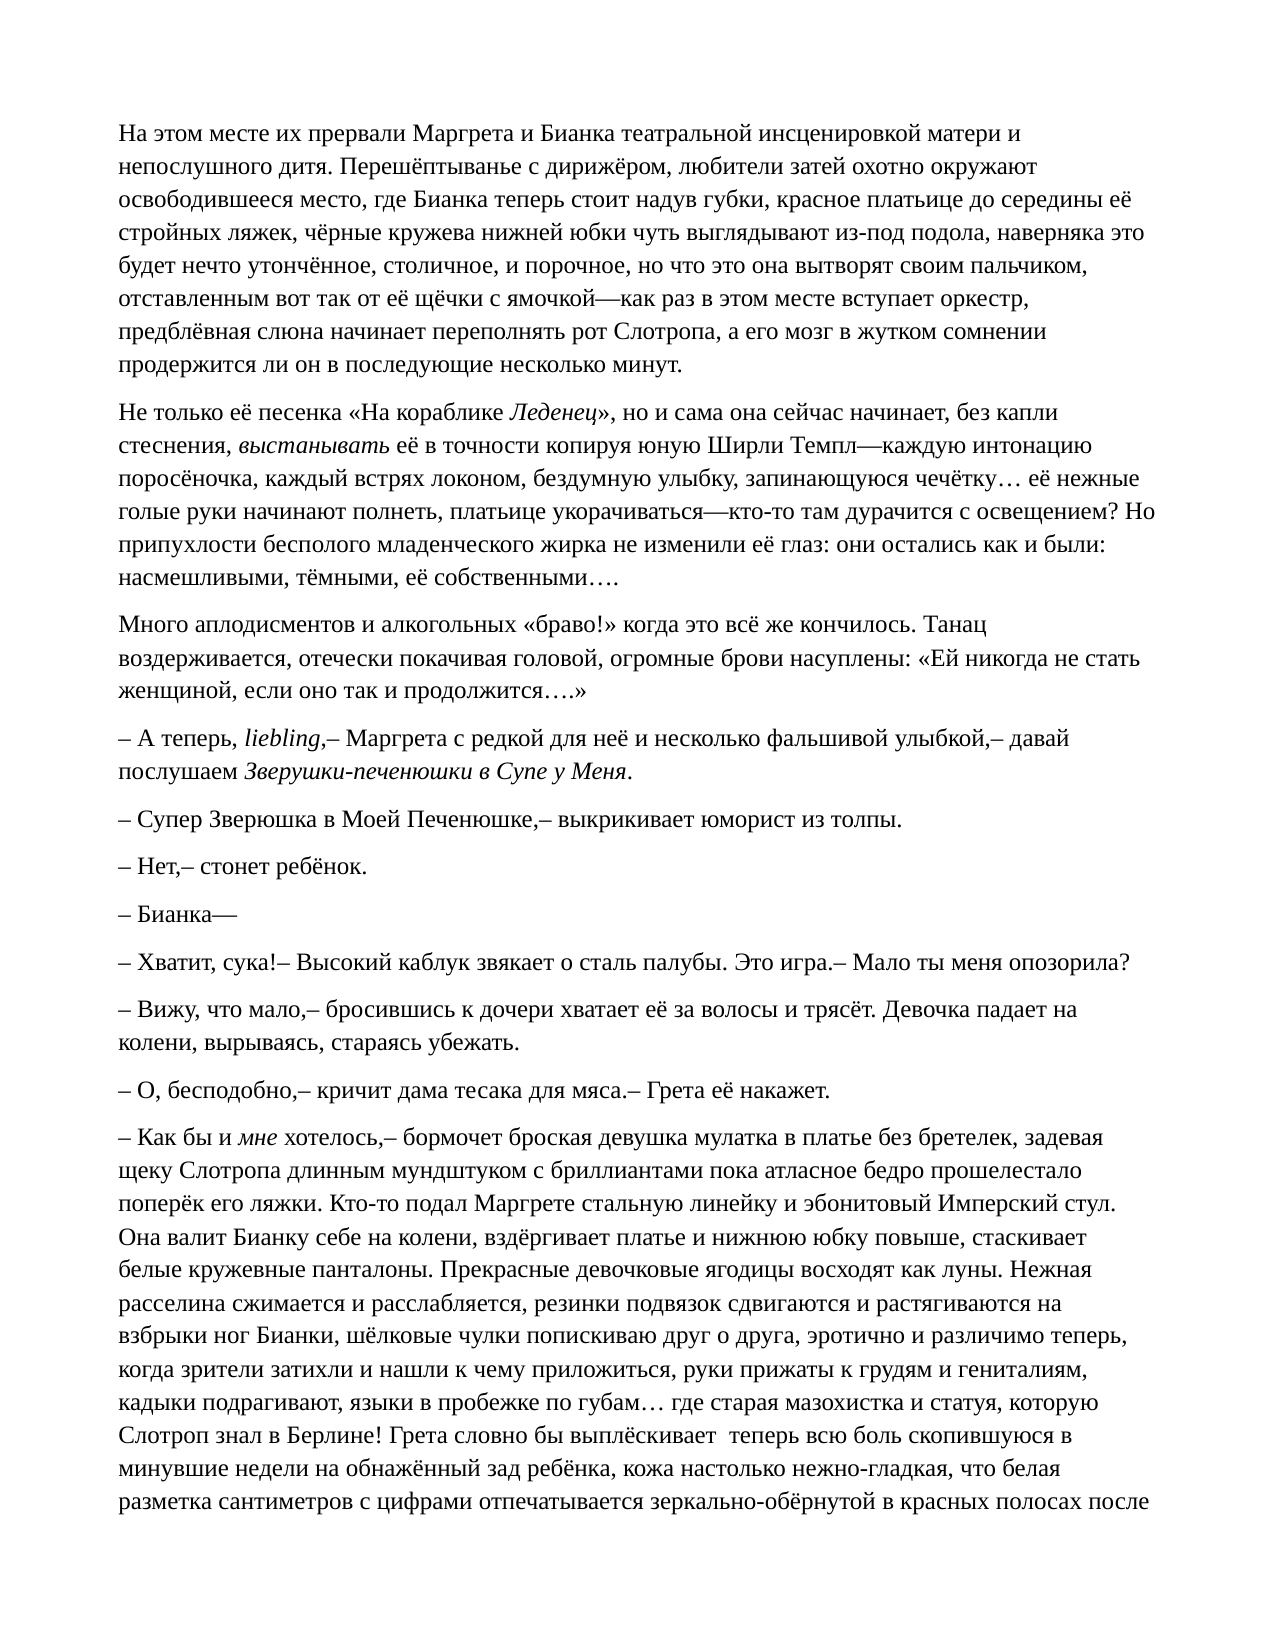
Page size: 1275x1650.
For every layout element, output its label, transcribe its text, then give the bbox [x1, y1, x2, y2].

text – Бианка— [118, 899, 1157, 928]
text – Вижу, что мало,– бросившись к дочери хватает её за волосы и трясёт. Девочка падает на колени, вырываясь, стараясь убежать. [118, 994, 1157, 1056]
text Много аплодисментов и алкогольных «браво!» когда это всё же кончилось. Танац воздерживается, отечески покачивая головой, огромные брови насуплены: «Ей никогда не стать женщиной, если оно так и продолжится….» [118, 609, 1157, 704]
text – Хватит, сука!– Высокий каблук звякает о сталь палубы. Это игра.– Мало ты меня опозорила? [118, 947, 1157, 975]
text – А теперь, liebling,– Маргрета с редкой для неё и несколько фальшивой улыбкой,– давай послушаем Зверушки-печенюшки в Супе у Меня. [118, 723, 1157, 785]
text – Как бы и мне хотелось,– бормочет броская девушка мулатка в платье без бретелек, задевая щеку Слотропа длинным мундштуком с бриллиантами пока атласное бедро прошелестало поперёк его ляжки. Кто-то подал Маргрете стальную линейку и эбонитовый Имперский стул. Она валит Бианку себе на колени, вздёргивает платье и нижнюю юбку повыше, стаскивает белые кружевные панталоны. Прекрасные девочковые ягодицы восходят как луны. Нежная расселина сжимается и расслабляется, резинки подвязок сдвигаются и растягиваются на взбрыки ног Бианки, шёлковые чулки попискиваю друг о друга, эротично и различимо теперь, когда зрители затихли и нашли к чему приложиться, руки прижаты к грудям и гениталиям, кадыки подрагивают, языки в пробежке по губам… где старая мазохистка и статуя, которую Слотроп знал в Берлине! Грета словно бы выплёскивает теперь всю боль скопившуюся в минувшие недели на обнажённый зад ребёнка, кожа настолько нежно-гладкая, что белая разметка сантиметров с цифрами отпечатывается зеркально-обёрнутой в красных полосах после [118, 1122, 1157, 1514]
text – О, бесподобно,– кричит дама тесака для мяса.– Грета её накажет. [118, 1075, 1157, 1104]
text – Нет,– стонет ребёнок. [118, 851, 1157, 880]
text На этом месте их прервали Маргрета и Бианка театральной инсценировкой матери и непослушного дитя. Перешёптыванье с дирижёром, любители затей охотно окружают освободившееся место, где Бианка теперь стоит надув губки, красное платьице до середины её стройных ляжек, чёрные кружева нижней юбки чуть выглядывают из-под подола, наверняка это будет нечто утончённое, столичное, и порочное, но что это она вытворят своим пальчиком, отставленным вот так от её щёчки с ямочкой—как раз в этом месте вступает оркестр, предблёвная слюна начинает переполнять рот Слотропа, а его мозг в жутком сомнении продержится ли он в последующие несколько минут. [118, 118, 1157, 378]
text Не только её песенка «На кораблике Леденец», но и сама она сейчас начинает, без капли стеснения, выстанывать её в точности копируя юную Ширли Темпл—каждую интонацию поросёночка, каждый встрях локоном, бездумную улыбку, запинающуюся чечётку… её нежные голые руки начинают полнеть, платьице укорачиваться—кто-то там дурачится с освещением? Но припухлости бесполого младенческого жирка не изменили её глаз: они остались как и были: насмешливыми, тёмными, её собственными…. [118, 397, 1157, 591]
text – Супер Зверюшка в Моей Печенюшке,– выкрикивает юморист из толпы. [118, 804, 1157, 833]
